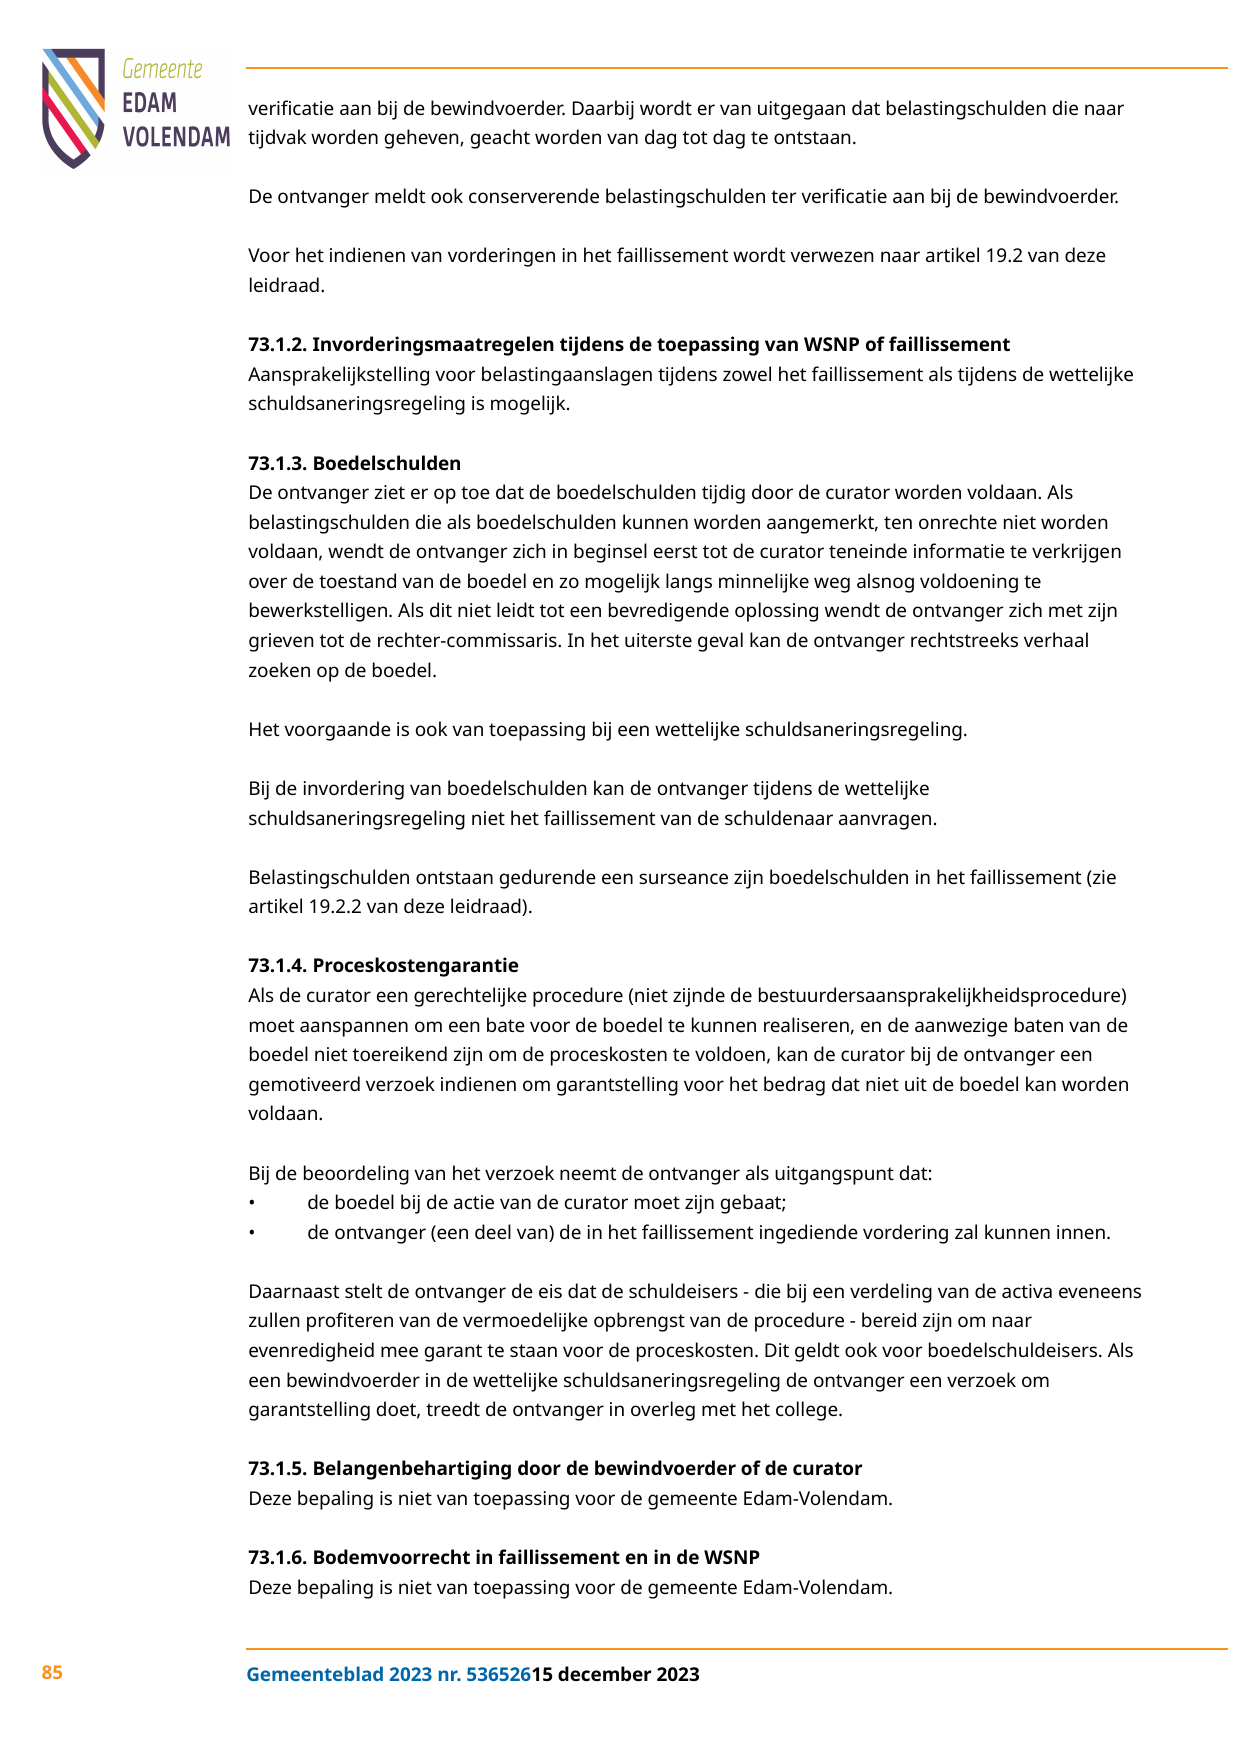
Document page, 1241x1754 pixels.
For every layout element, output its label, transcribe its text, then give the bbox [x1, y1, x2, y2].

text Daarnaast stelt de ontvanger de eis dat de schuldeisers - die bij een verdeling van de activa eveneens zullen profiteren van de vermoedelijke opbrengst van de procedure - bereid zijn om naar evenredigheid mee garant te staan voor de proceskosten. Dit geldt ook voor boedelschuldeisers. Als een bewindvoerder in de wettelijke schuldsaneringsregeling de ontvanger een verzoek om garantstelling doet, treedt de ontvanger in overleg met het college. [248, 1278, 1152, 1422]
text Aansprakelijkstelling voor belastingaanslagen tijdens zowel het faillissement als tijdens de wettelijke schuldsaneringsregeling is mogelijk. [248, 361, 1152, 416]
list de boedel bij de actie van de curator moet zijn gebaat; [248, 1189, 1152, 1215]
text Het voorgaande is ook van toepassing bij een wettelijke schuldsaneringsregeling. [248, 716, 1152, 742]
picture [41, 47, 231, 172]
text Als de curator een gerechtelijke procedure (niet zijnde de bestuurdersaansprakelijkheidsprocedure) moet aanspannen om een bate voor de boedel te kunnen realiseren, en de aanwezige baten van de boedel niet toereikend zijn om de proceskosten te voldoen, kan de curator bij de ontvanger een gemotiveerd verzoek indienen om garantstelling voor het bedrag dat niet uit de boedel kan worden voldaan. [248, 982, 1152, 1126]
text Bij de beoordeling van het verzoek neemt de ontvanger als uitgangspunt dat: [248, 1160, 1152, 1186]
text Belastingschulden ontstaan gedurende een surseance zijn boedelschulden in het faillissement (zie artikel 19.2.2 van deze leidraad). [248, 864, 1152, 919]
text 73.1.6. Bodemvoorrecht in faillissement en in de WSNP [248, 1544, 1152, 1570]
list de ontvanger (een deel van) de in het faillissement ingediende vordering zal kunnen innen. [248, 1219, 1152, 1245]
text De ontvanger ziet er op toe dat de boedelschulden tijdig door de curator worden voldaan. Als belastingschulden die als boedelschulden kunnen worden aangemerkt, ten onrechte niet worden voldaan, wendt de ontvanger zich in beginsel eerst tot de curator teneinde informatie te verkrijgen over de toestand van de boedel en zo mogelijk langs minnelijke weg alsnog voldoening te bewerkstelligen. Als dit niet leidt tot een bevredigende oplossing wendt de ontvanger zich met zijn grieven tot de rechter-commissaris. In het uiterste geval kan de ontvanger rechtstreeks verhaal zoeken op de boedel. [248, 479, 1152, 683]
text Bij de invordering van boedelschulden kan de ontvanger tijdens de wettelijke schuldsaneringsregeling niet het faillissement van de schuldenaar aanvragen. [248, 775, 1152, 831]
text 73.1.5. Belangenbehartiging door de bewindvoerder of de curator [248, 1456, 1152, 1481]
text Deze bepaling is niet van toepassing voor de gemeente Edam-Volendam. [248, 1574, 1152, 1600]
text 73.1.4. Proceskostengarantie [248, 953, 1152, 978]
text verificatie aan bij de bewindvoerder. Daarbij wordt er van uitgegaan dat belastingschulden die naar tijdvak worden geheven, geacht worden van dag tot dag te ontstaan. [248, 95, 1152, 150]
text Voor het indienen van vorderingen in het faillissement wordt verwezen naar artikel 19.2 van deze leidraad. [248, 243, 1152, 298]
text 73.1.2. Invorderingsmaatregelen tijdens de toepassing van WSNP of faillissement [248, 331, 1152, 357]
text 73.1.3. Boedelschulden [248, 450, 1152, 476]
text De ontvanger meldt ook conserverende belastingschulden ter verificatie aan bij de bewindvoerder. [248, 183, 1152, 209]
text Deze bepaling is niet van toepassing voor de gemeente Edam-Volendam. [248, 1485, 1152, 1511]
